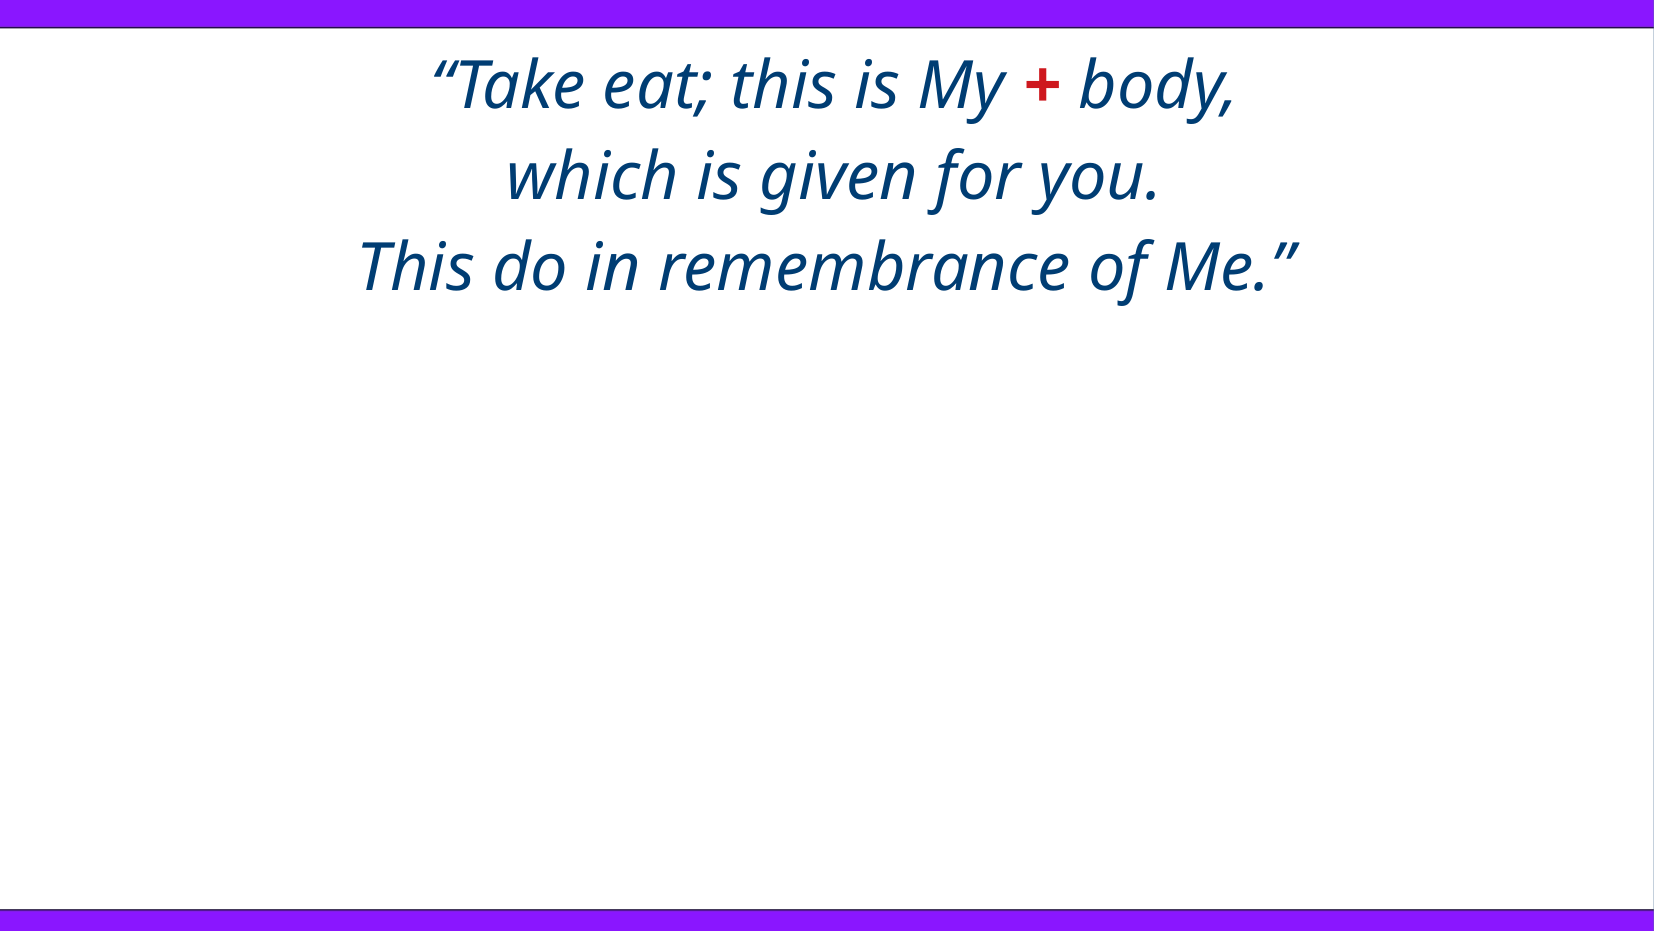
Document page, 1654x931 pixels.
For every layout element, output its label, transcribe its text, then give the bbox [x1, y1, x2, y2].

text_box “Take eat; this is My + body, which is given for you. This do in remembrance of Me.” [62, 30, 1608, 316]
picture [0, 0, 1654, 931]
